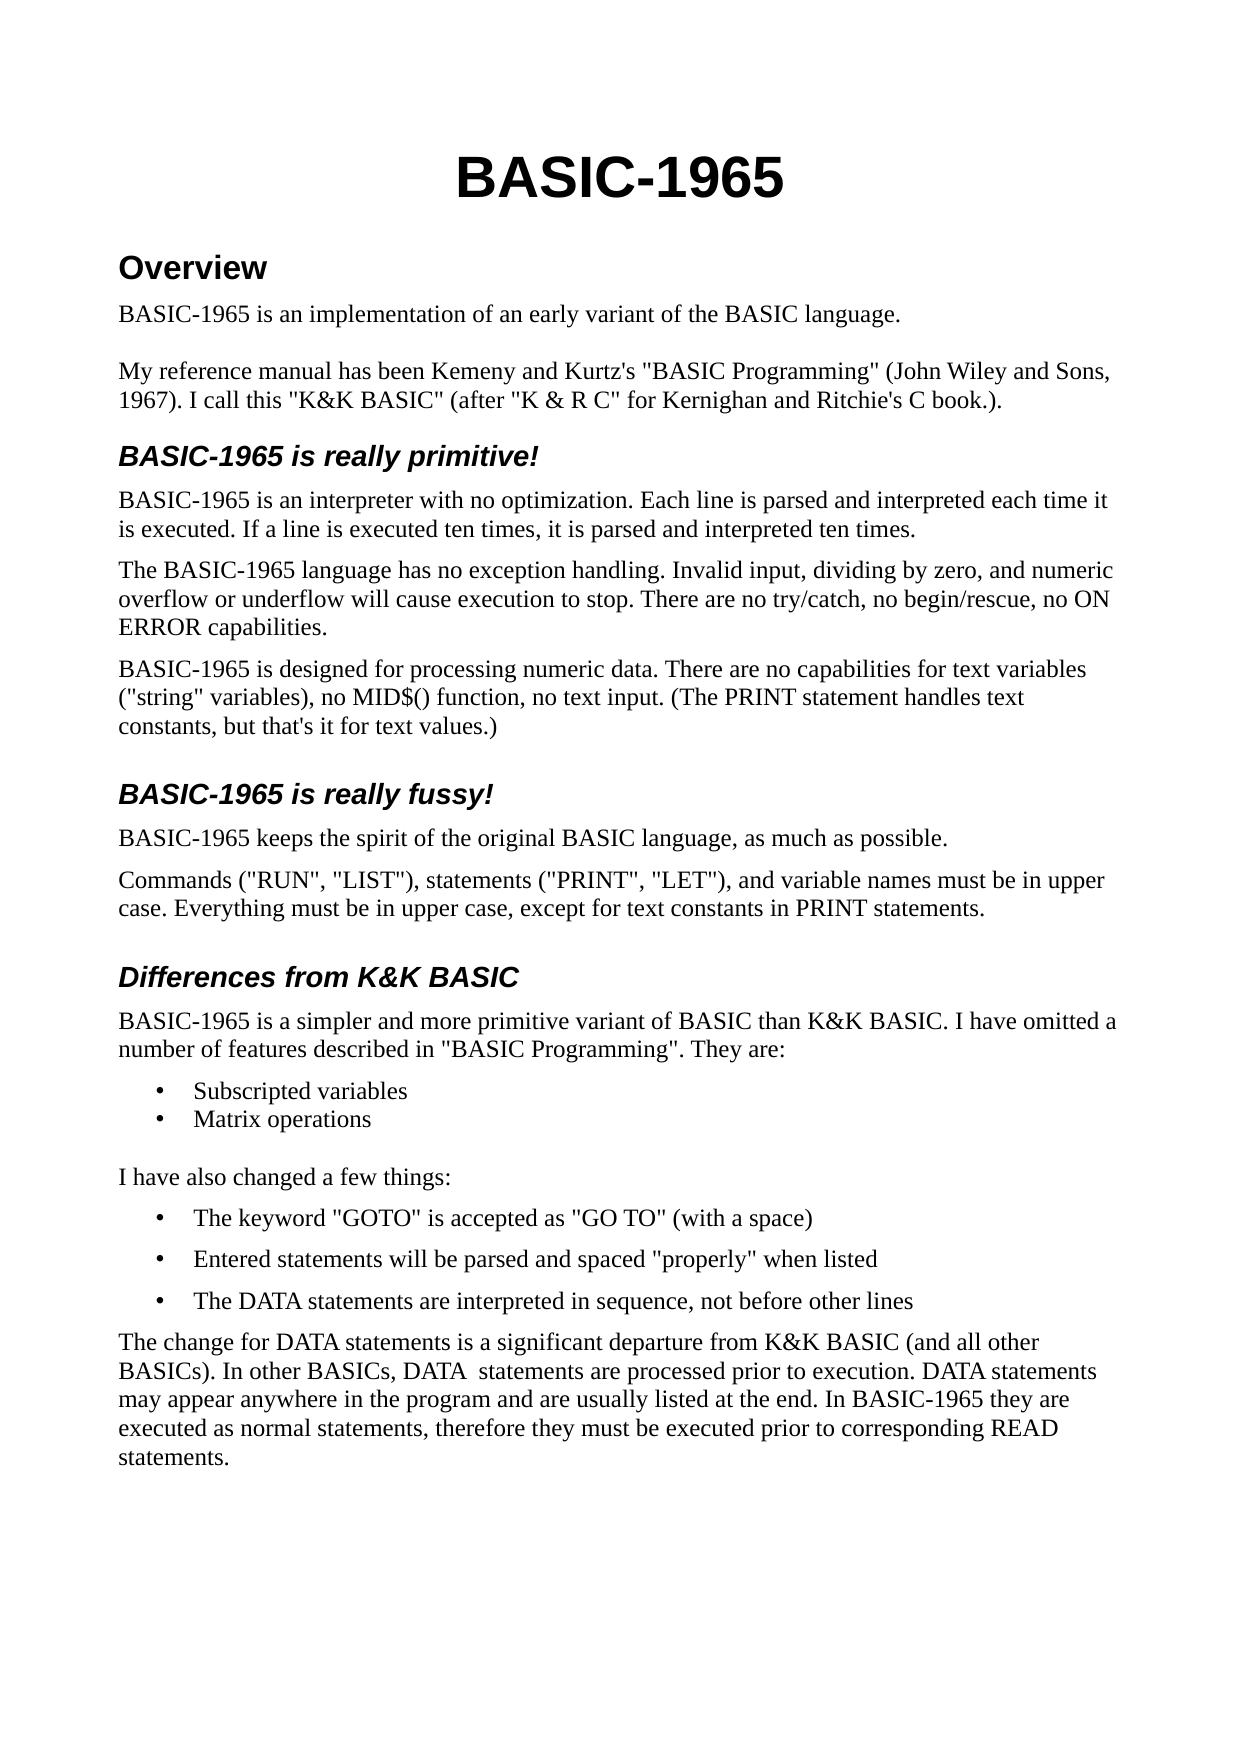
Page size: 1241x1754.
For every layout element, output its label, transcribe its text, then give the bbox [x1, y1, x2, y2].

text The change for DATA statements is a significant departure from K&K BASIC (and all other BASICs). In other BASICs, DATA statements are processed prior to execution. DATA statements may appear anywhere in the program and are usually listed at the end. In BASIC-1965 they are executed as normal statements, therefore they must be executed prior to corresponding READ statements. [118, 1327, 1122, 1471]
title BASIC-1965 [118, 143, 1122, 210]
text I have also changed a few things: [118, 1162, 1122, 1191]
text Commands ("RUN", "LIST"), statements ("PRINT", "LET"), and variable names must be in upper case. Everything must be in upper case, except for text constants in PRINT statements. [118, 865, 1122, 922]
text BASIC-1965 is an implementation of an early variant of the BASIC language. [118, 299, 1122, 328]
text BASIC-1965 keeps the spirit of the original BASIC language, as much as possible. [118, 823, 1122, 852]
text BASIC-1965 is designed for processing numeric data. There are no capabilities for text variables ("string" variables), no MID$() function, no text input. (The PRINT statement handles text constants, but that's it for text values.) [118, 654, 1122, 740]
list Entered statements will be parsed and spaced "properly" when listed [156, 1244, 1122, 1273]
text The BASIC-1965 language has no exception handling. Invalid input, dividing by zero, and numeric overflow or underflow will cause execution to stop. There are no try/catch, no begin/rescue, no ON ERROR capabilities. [118, 555, 1122, 641]
list Matrix operations [156, 1104, 1122, 1133]
subtitle Overview [118, 248, 1122, 286]
subtitle BASIC-1965 is really fussy! [118, 777, 1122, 811]
list The keyword "GOTO" is accepted as "GO TO" (with a space) [156, 1203, 1122, 1232]
list Subscripted variables [156, 1076, 1122, 1104]
text BASIC-1965 is an interpreter with no optimization. Each line is parsed and interpreted each time it is executed. If a line is executed ten times, it is parsed and interpreted ten times. [118, 485, 1122, 542]
subtitle BASIC-1965 is really primitive! [118, 439, 1122, 472]
text My reference manual has been Kemeny and Kurtz's "BASIC Programming" (John Wiley and Sons, 1967). I call this "K&K BASIC" (after "K & R C" for Kernighan and Ritchie's C book.). [118, 356, 1122, 414]
text BASIC-1965 is a simpler and more primitive variant of BASIC than K&K BASIC. I have omitted a number of features described in "BASIC Programming". They are: [118, 1006, 1122, 1063]
subtitle Differences from K&K BASIC [118, 960, 1122, 993]
list The DATA statements are interpreted in sequence, not before other lines [156, 1286, 1122, 1314]
